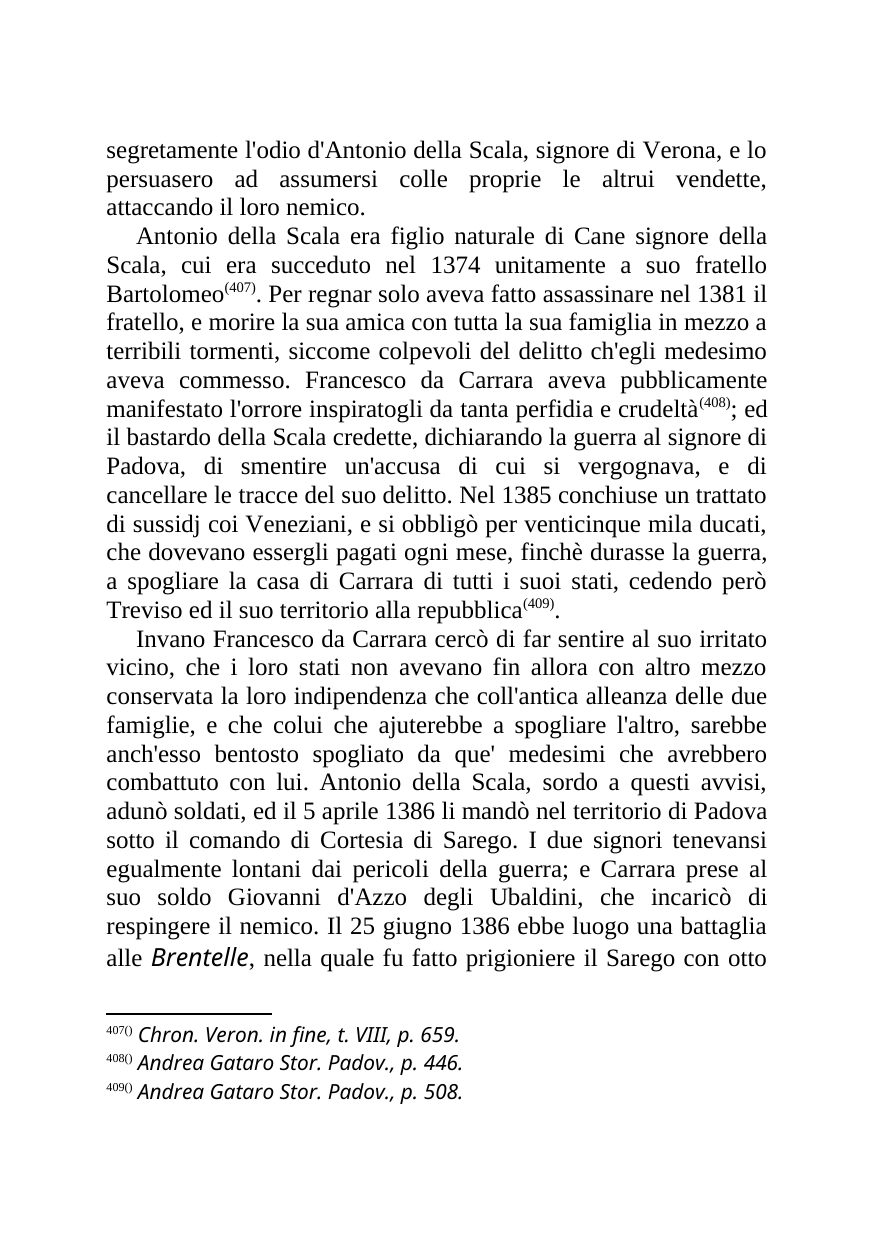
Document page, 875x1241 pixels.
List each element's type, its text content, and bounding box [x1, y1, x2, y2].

text () Andrea Gataro Stor. Padov., p. 508. [106, 1077, 768, 1105]
text Antonio della Scala era figlio naturale di Cane signore della Scala, cui era succeduto nel 1374 unitamente a suo fratello Bartolomeo(). Per regnar solo aveva fatto assassinare nel 1381 il fratello, e morire la sua amica con tutta la sua famiglia in mezzo a terribili tormenti, siccome colpevoli del delitto ch'egli medesimo aveva commesso. Francesco da Carrara aveva pubblicamente manifestato l'orrore inspiratogli da tanta perfidia e crudeltà(); ed il bastardo della Scala credette, dichiarando la guerra al signore di Padova, di smentire un'accusa di cui si vergognava, e di cancellare le tracce del suo delitto. Nel 1385 conchiuse un trattato di sussidj coi Veneziani, e si obbligò per venticinque mila ducati, che dovevano essergli pagati ogni mese, finchè durasse la guerra, a spogliare la casa di Carrara di tutti i suoi stati, cedendo però Treviso ed il suo territorio alla repubblica(). [106, 221, 768, 624]
text Invano Francesco da Carrara cercò di far sentire al suo irritato vicino, che i loro stati non avevano fin allora con altro mezzo conservata la loro indipendenza che coll'antica alleanza delle due famiglie, e che colui che ajuterebbe a spogliare l'altro, sarebbe anch'esso bentosto spogliato da que' medesimi che avrebbero combattuto con lui. Antonio della Scala, sordo a questi avvisi, adunò soldati, ed il 5 aprile 1386 li mandò nel territorio di Padova sotto il comando di Cortesia di Sarego. I due signori tenevansi egualmente lontani dai pericoli della guerra; e Carrara prese al suo soldo Giovanni d'Azzo degli Ubaldini, che incaricò di respingere il nemico. Il 25 giugno 1386 ebbe luogo una battaglia alle Brentelle, nella quale fu fatto prigioniere il Sarego con otto [106, 624, 768, 974]
text () Andrea Gataro Stor. Padov., p. 446. [106, 1048, 768, 1077]
text () Chron. Veron. in fine, t. VIII, p. 659. [106, 1020, 768, 1048]
text segretamente l'odio d'Antonio della Scala, signore di Verona, e lo persuasero ad assumersi colle proprie le altrui vendette, attaccando il loro nemico. [106, 135, 768, 221]
